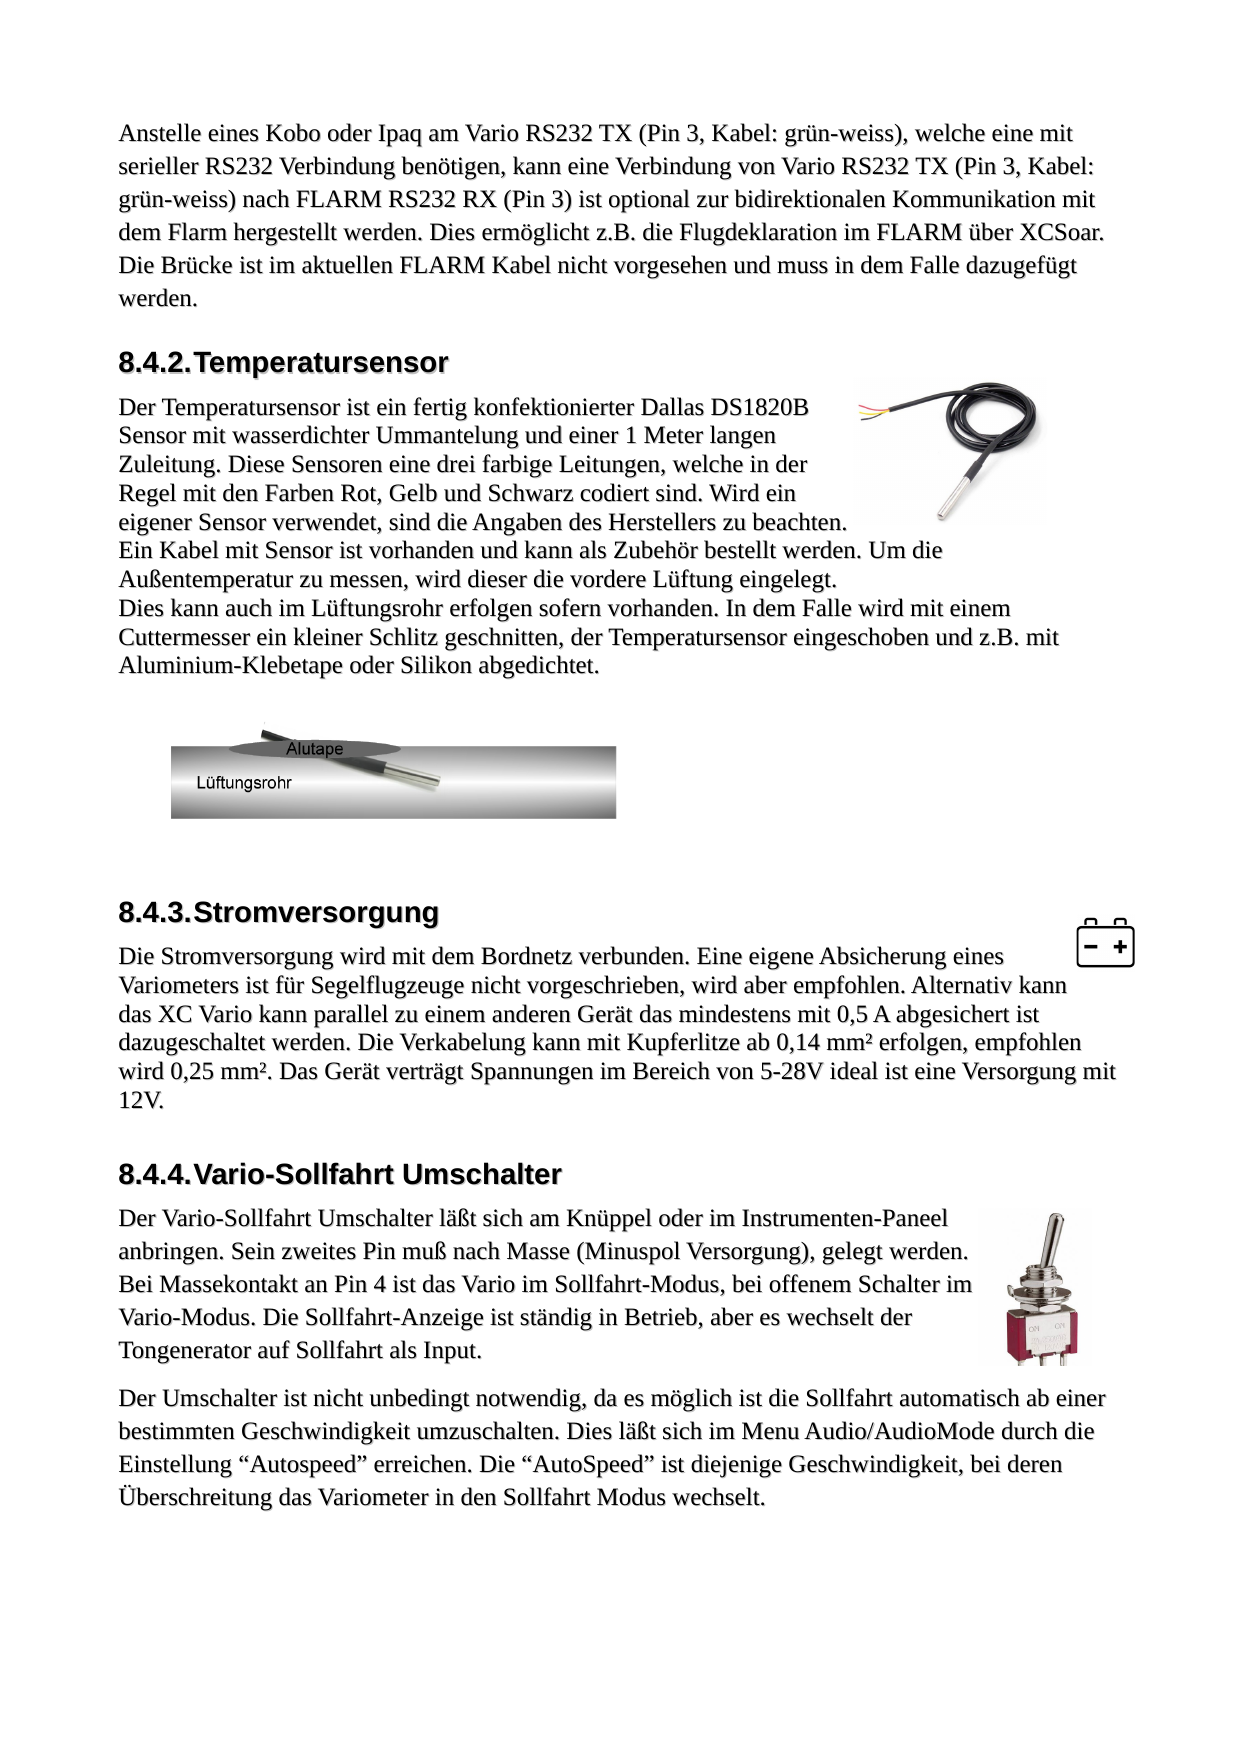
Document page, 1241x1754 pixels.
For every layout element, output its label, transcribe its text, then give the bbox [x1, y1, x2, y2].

text Der Temperatursensor ist ein fertig konfektionierter Dallas DS1820B Sensor mit wasserdichter Ummantelung und einer 1 Meter langen Zuleitung. Diese Sensoren eine drei farbige Leitungen, welche in der Regel mit den Farben Rot, Gelb und Schwarz codiert sind. Wird ein eigener Sensor verwendet, sind die Angaben des Herstellers zu beachten. [118, 392, 1122, 535]
text Anstelle eines Kobo oder Ipaq am Vario RS232 TX (Pin 3, Kabel: grün-weiss), welche eine mit serieller RS232 Verbindung benötigen, kann eine Verbindung von Vario RS232 TX (Pin 3, Kabel: grün-weiss) nach FLARM RS232 RX (Pin 3) ist optional zur bidirektionalen Kommunikation mit dem Flarm hergestellt werden. Dies ermöglicht z.B. die Flugdeklaration im FLARM über XCSoar. Die Brücke ist im aktuellen FLARM Kabel nicht vorgesehen und muss in dem Falle dazugefügt werden. [118, 118, 1122, 312]
picture [852, 377, 1048, 525]
subtitle Stromversorgung [118, 895, 1122, 929]
text Dies kann auch im Lüftungsrohr erfolgen sofern vorhanden. In dem Falle wird mit einem Cuttermesser ein kleiner Schlitz geschnitten, der Temperatursensor eingeschoben und z.B. mit Aluminium-Klebetape oder Silikon abgedichtet. [118, 593, 1122, 679]
picture [977, 1208, 1093, 1366]
text Ein Kabel mit Sensor ist vorhanden und kann als Zubehör bestellt werden. Um die Außentemperatur zu messen, wird dieser die vordere Lüftung eingelegt. [118, 535, 1122, 593]
text Der Umschalter ist nicht unbedingt notwendig, da es möglich ist die Sollfahrt automatisch ab einer bestimmten Geschwindigkeit umzuschalten. Dies läßt sich im Menu Audio/AudioMode durch die Einstellung “Autospeed” erreichen. Die “AutoSpeed” ist diejenige Geschwindigkeit, bei deren Überschreitung das Variometer in den Sollfahrt Modus wechselt. [118, 1383, 1122, 1511]
subtitle Temperatursensor [118, 345, 1122, 379]
picture [1076, 914, 1135, 972]
picture [159, 715, 628, 839]
subtitle Vario-Sollfahrt Umschalter [118, 1157, 1122, 1191]
text Die Stromversorgung wird mit dem Bordnetz verbunden. Eine eigene Absicherung eines Variometers ist für Segelflugzeuge nicht vorgeschrieben, wird aber empfohlen. Alternativ kann das XC Vario kann parallel zu einem anderen Gerät das mindestens mit 0,5 A abgesichert ist dazugeschaltet werden. Die Verkabelung kann mit Kupferlitze ab 0,14 mm² erfolgen, empfohlen wird 0,25 mm². Das Gerät verträgt Spannungen im Bereich von 5-28V ideal ist eine Versorgung mit 12V. [118, 941, 1122, 1114]
text Der Vario-Sollfahrt Umschalter läßt sich am Knüppel oder im Instrumenten-Paneel anbringen. Sein zweites Pin muß nach Masse (Minuspol Versorgung), gelegt werden. Bei Massekontakt an Pin 4 ist das Vario im Sollfahrt-Modus, bei offenem Schalter im Vario-Modus. Die Sollfahrt-Anzeige ist ständig in Betrieb, aber es wechselt der Tongenerator auf Sollfahrt als Input. [118, 1203, 1122, 1364]
